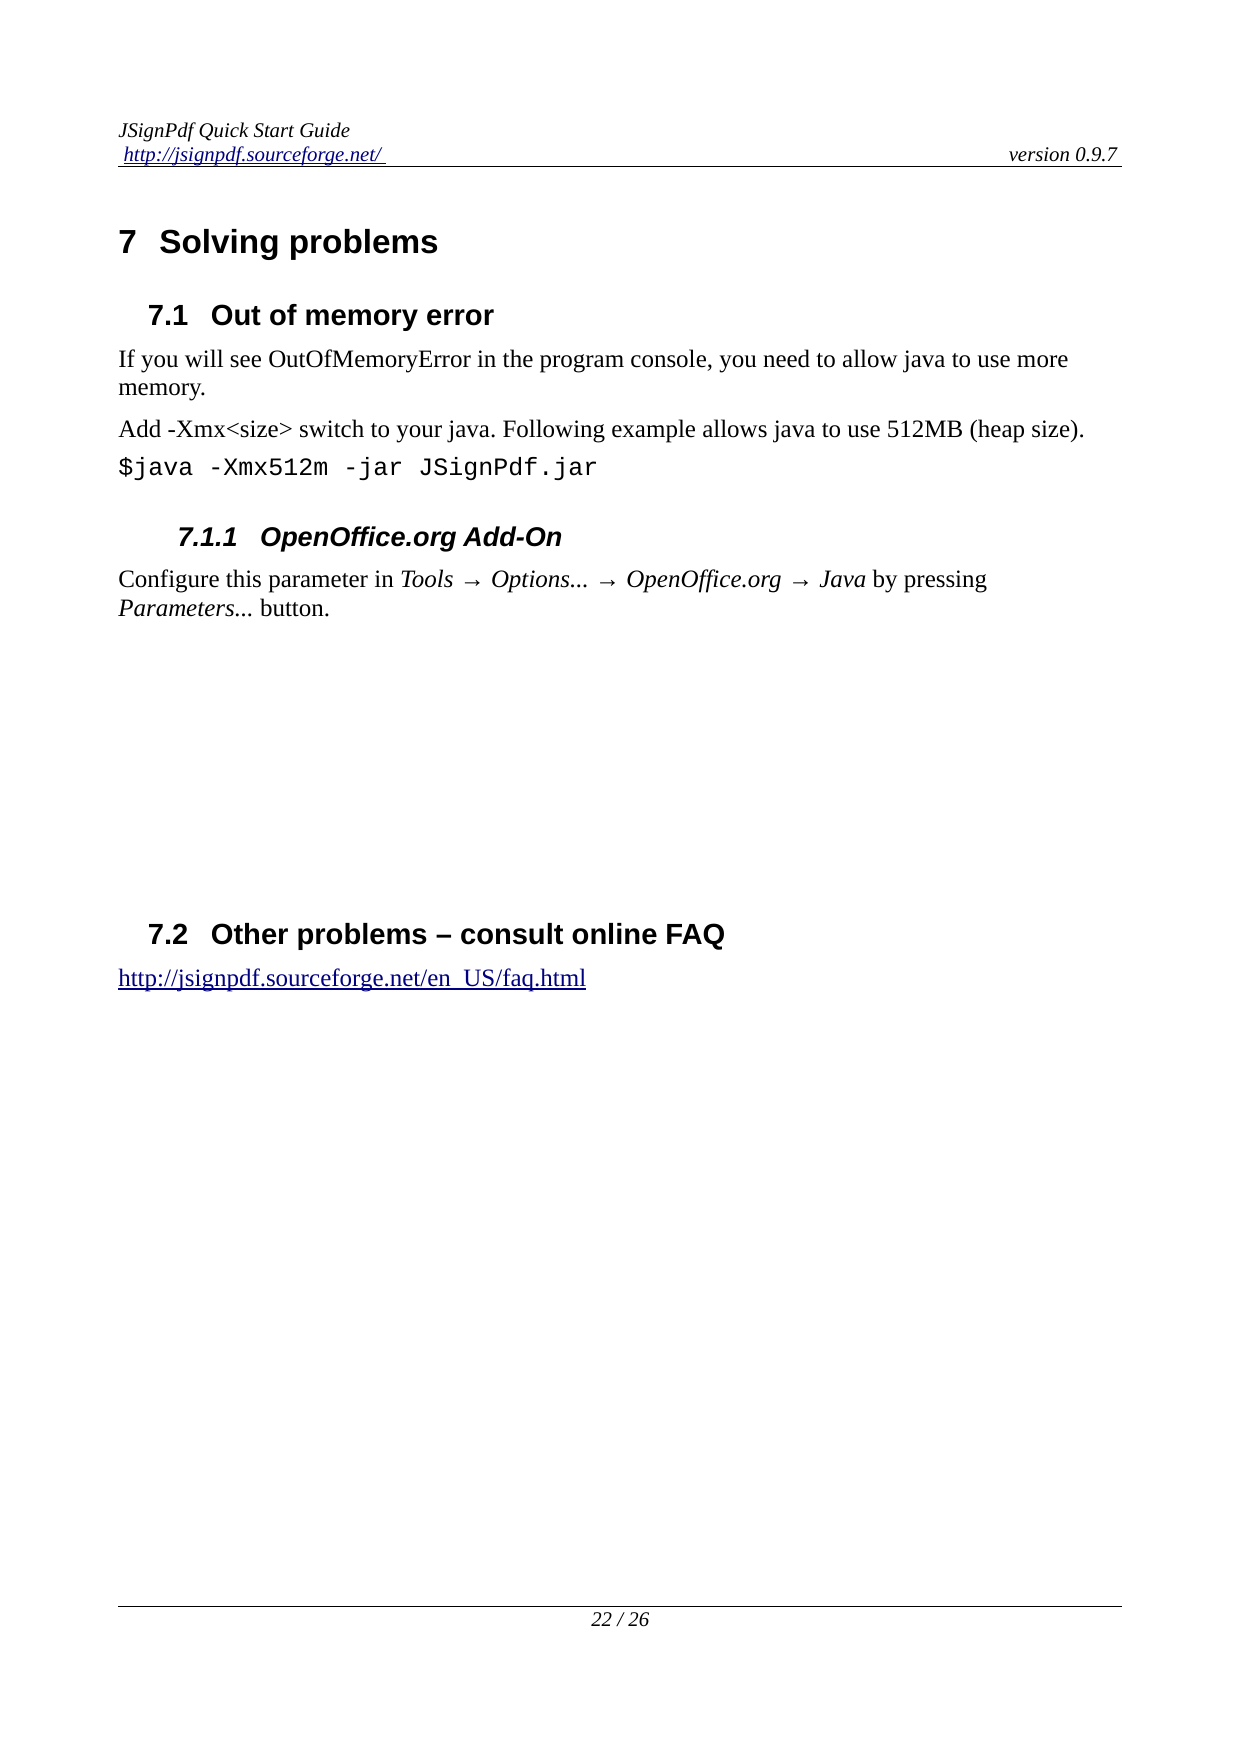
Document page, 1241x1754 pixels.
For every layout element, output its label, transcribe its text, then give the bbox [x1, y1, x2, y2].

text Add -Xmx<size> switch to your java. Following example allows java to use 512MB (heap size). [118, 414, 1122, 442]
subtitle Out of memory error [148, 298, 1116, 331]
subtitle OpenOffice.org Add-On [177, 521, 1122, 552]
text http://jsignpdf.sourceforge.net/en_US/faq.html [118, 963, 1122, 992]
text If you will see OutOfMemoryError in the program console, you need to allow java to use more memory. [118, 344, 1122, 401]
subtitle Other problems – consult online FAQ [148, 659, 1116, 951]
subtitle Solving problems [118, 222, 1122, 260]
text $java -Xmx512m -jar JSignPdf.jar [118, 455, 1122, 483]
text Configure this parameter in Tools → Options... → OpenOffice.org → Java by pressing Parameters... button. [118, 564, 1122, 622]
